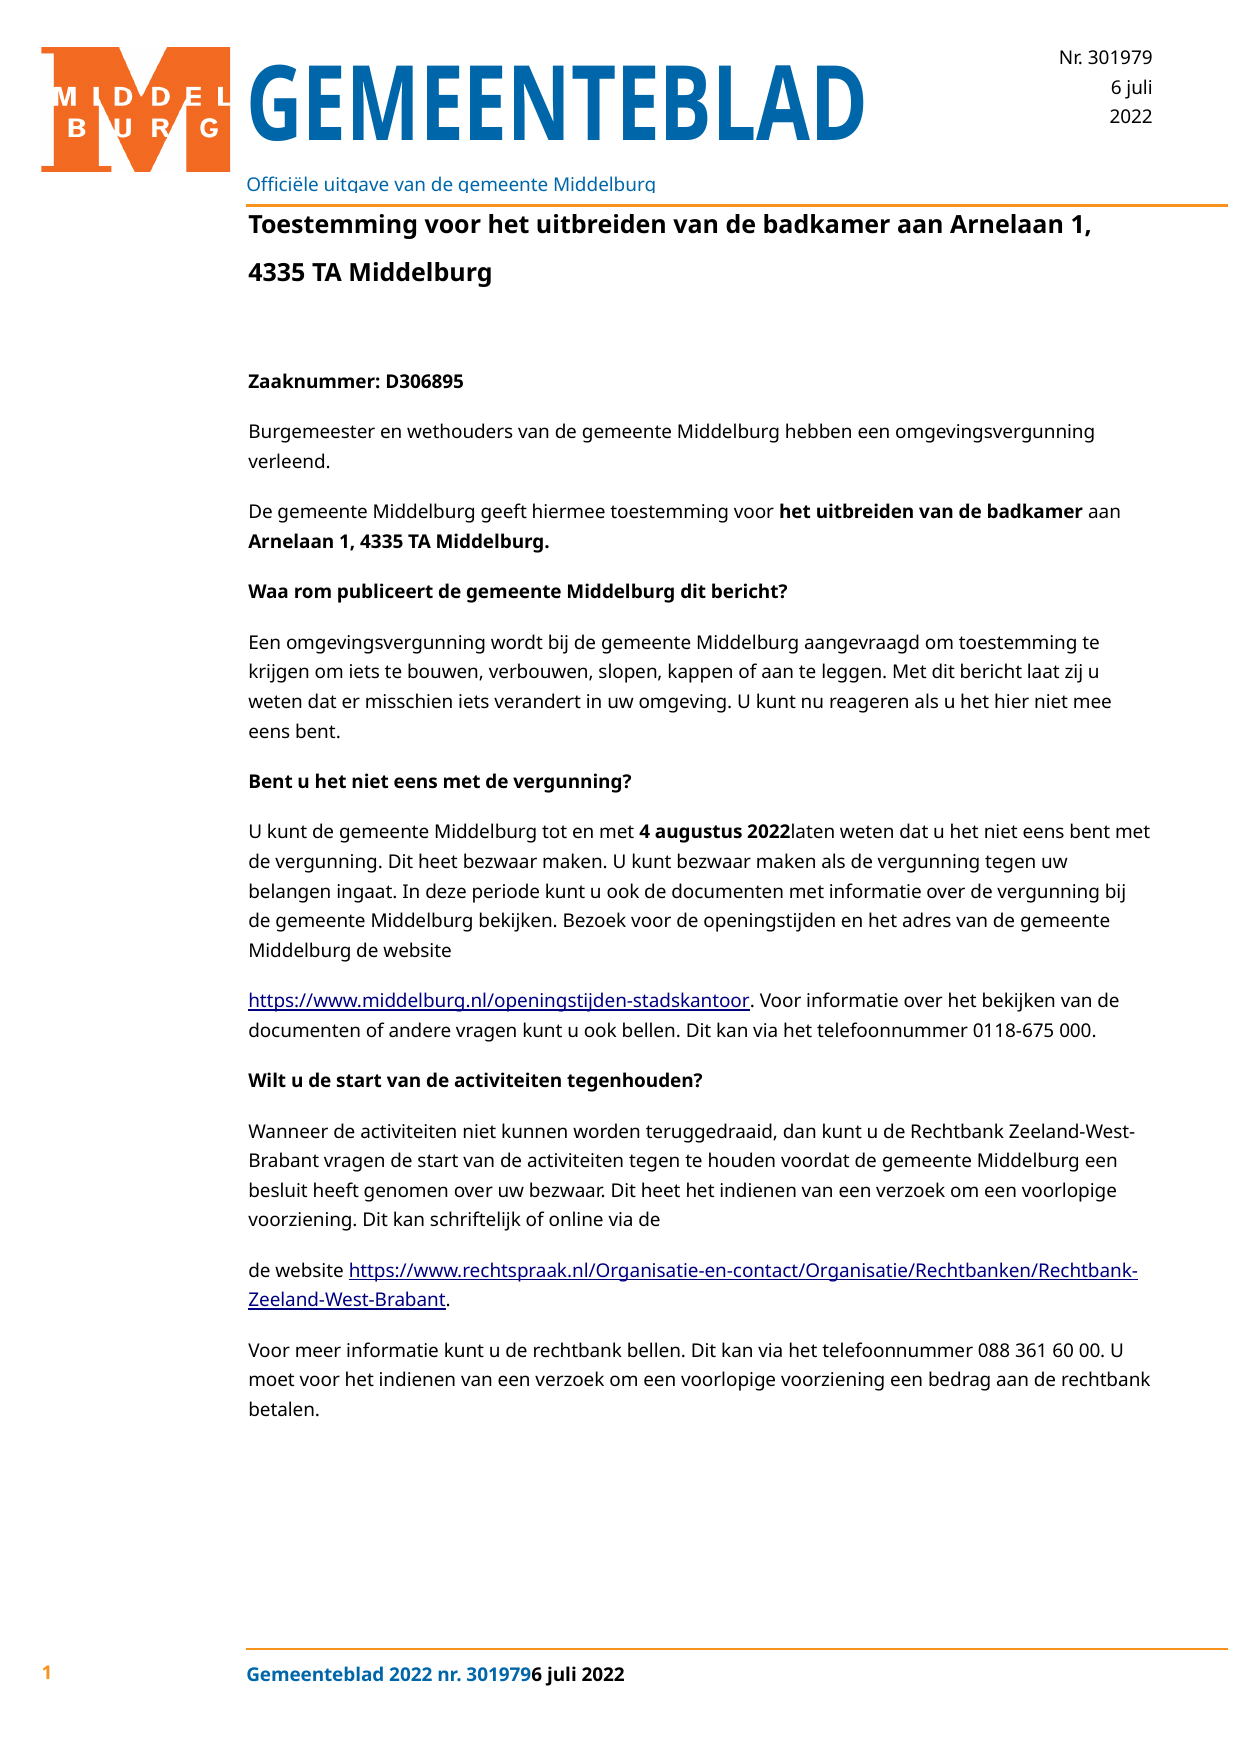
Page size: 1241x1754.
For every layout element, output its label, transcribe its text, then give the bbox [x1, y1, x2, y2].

text Toestemming voor het uitbreiden van de badkamer aan Arnelaan 1, 4335 TA Middelburg [248, 207, 1152, 288]
text https://www.middelburg.nl/openingstijden-stadskantoor. Voor informatie over het bekijken van de documenten of andere vragen kunt u ook bellen. Dit kan via het telefoonnummer 0118-675 000. [248, 987, 1152, 1043]
text U kunt de gemeente Middelburg tot en met 4 augustus 2022laten weten dat u het niet eens bent met de vergunning. Dit heet bezwaar maken. U kunt bezwaar maken als de vergunning tegen uw belangen ingaat. In deze periode kunt u ook de documenten met informatie over de vergunning bij de gemeente Middelburg bekijken. Bezoek voor de openingstijden en het adres van de gemeente Middelburg de website [248, 819, 1152, 963]
text Een omgevingsvergunning wordt bij de gemeente Middelburg aangevraagd om toestemming te krijgen om iets te bouwen, verbouwen, slopen, kappen of aan te leggen. Met dit bericht laat zij u weten dat er misschien iets verandert in uw omgeving. U kunt nu reageren als u het hier niet mee eens bent. [248, 629, 1152, 744]
picture [41, 47, 231, 172]
text de website https://www.rechtspraak.nl/Organisatie-en-contact/Organisatie/Rechtbanken/Rechtbank-Zeeland-West-Brabant. [248, 1257, 1152, 1312]
text Wilt u de start van de activiteiten tegenhouden? [248, 1067, 1152, 1093]
text De gemeente Middelburg geeft hiermee toestemming voor het uitbreiden van de badkamer aan Arnelaan 1, 4335 TA Middelburg. [248, 499, 1152, 554]
text Burgemeester en wethouders van de gemeente Middelburg hebben een omgevingsvergunning verleend. [248, 419, 1152, 474]
text Voor meer informatie kunt u de rechtbank bellen. Dit kan via het telefoonnummer 088 361 60 00. U moet voor het indienen van een verzoek om een voorlopige voorziening een bedrag aan de rechtbank betalen. [248, 1337, 1152, 1422]
text Bent u het niet eens met de vergunning? [248, 768, 1152, 794]
text Wanneer de activiteiten niet kunnen worden teruggedraaid, dan kunt u de Rechtbank Zeeland-West-Brabant vragen de start van de activiteiten tegen te houden voordat de gemeente Middelburg een besluit heeft genomen over uw bezwaar. Dit heet het indienen van een verzoek om een voorlopige voorziening. Dit kan schriftelijk of online via de [248, 1118, 1152, 1232]
text Zaaknummer: D306895 [248, 368, 1152, 394]
text Waa rom publiceert de gemeente Middelburg dit bericht? [248, 579, 1152, 604]
